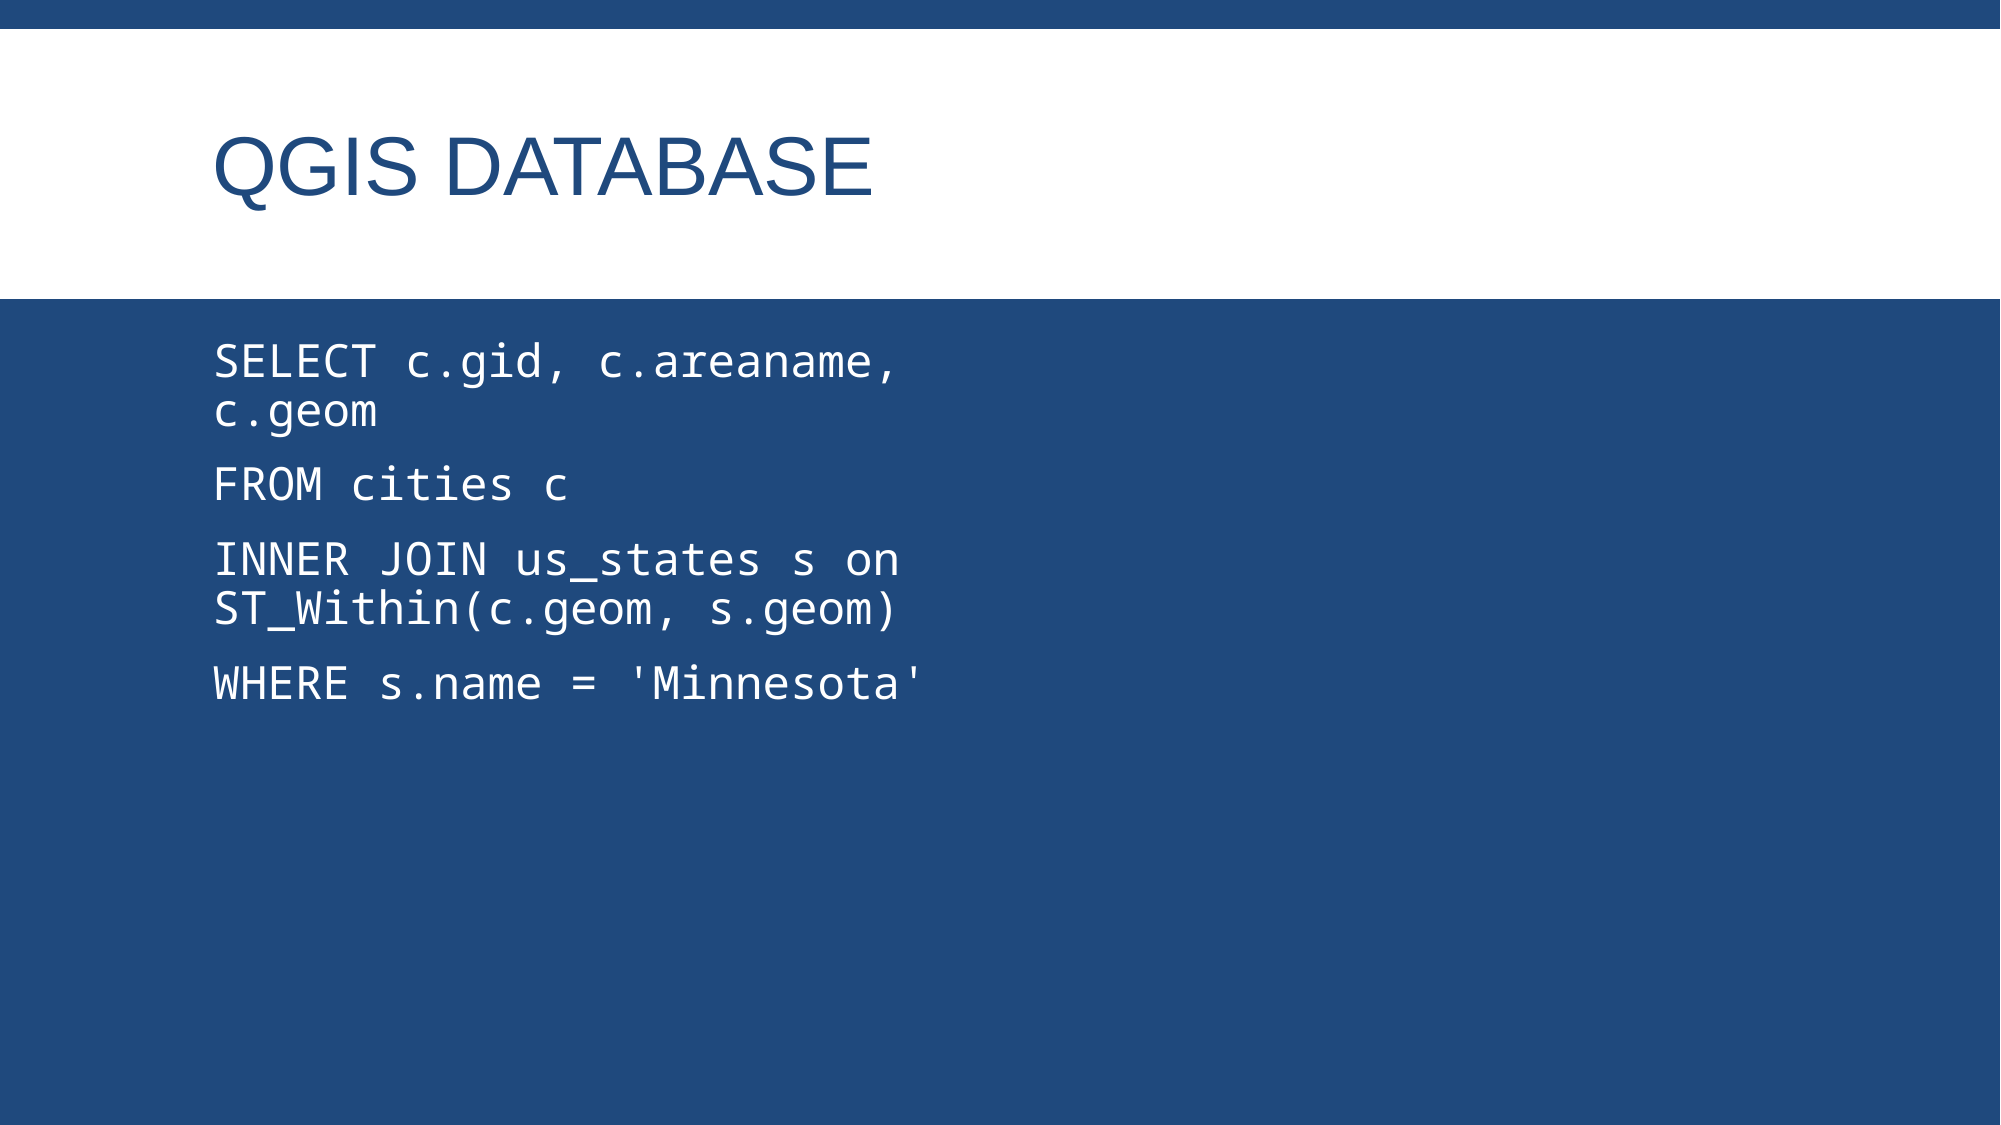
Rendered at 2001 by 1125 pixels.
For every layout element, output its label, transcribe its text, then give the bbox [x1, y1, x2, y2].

list SELECT c.gid, c.areaname, c.geom FROM cities c INNER JOIN us_states s on ST_Within(c.geom, s.geom) WHERE s.name = 'Minnesota' [197, 329, 978, 1021]
title QGIS Database [197, 46, 1803, 295]
